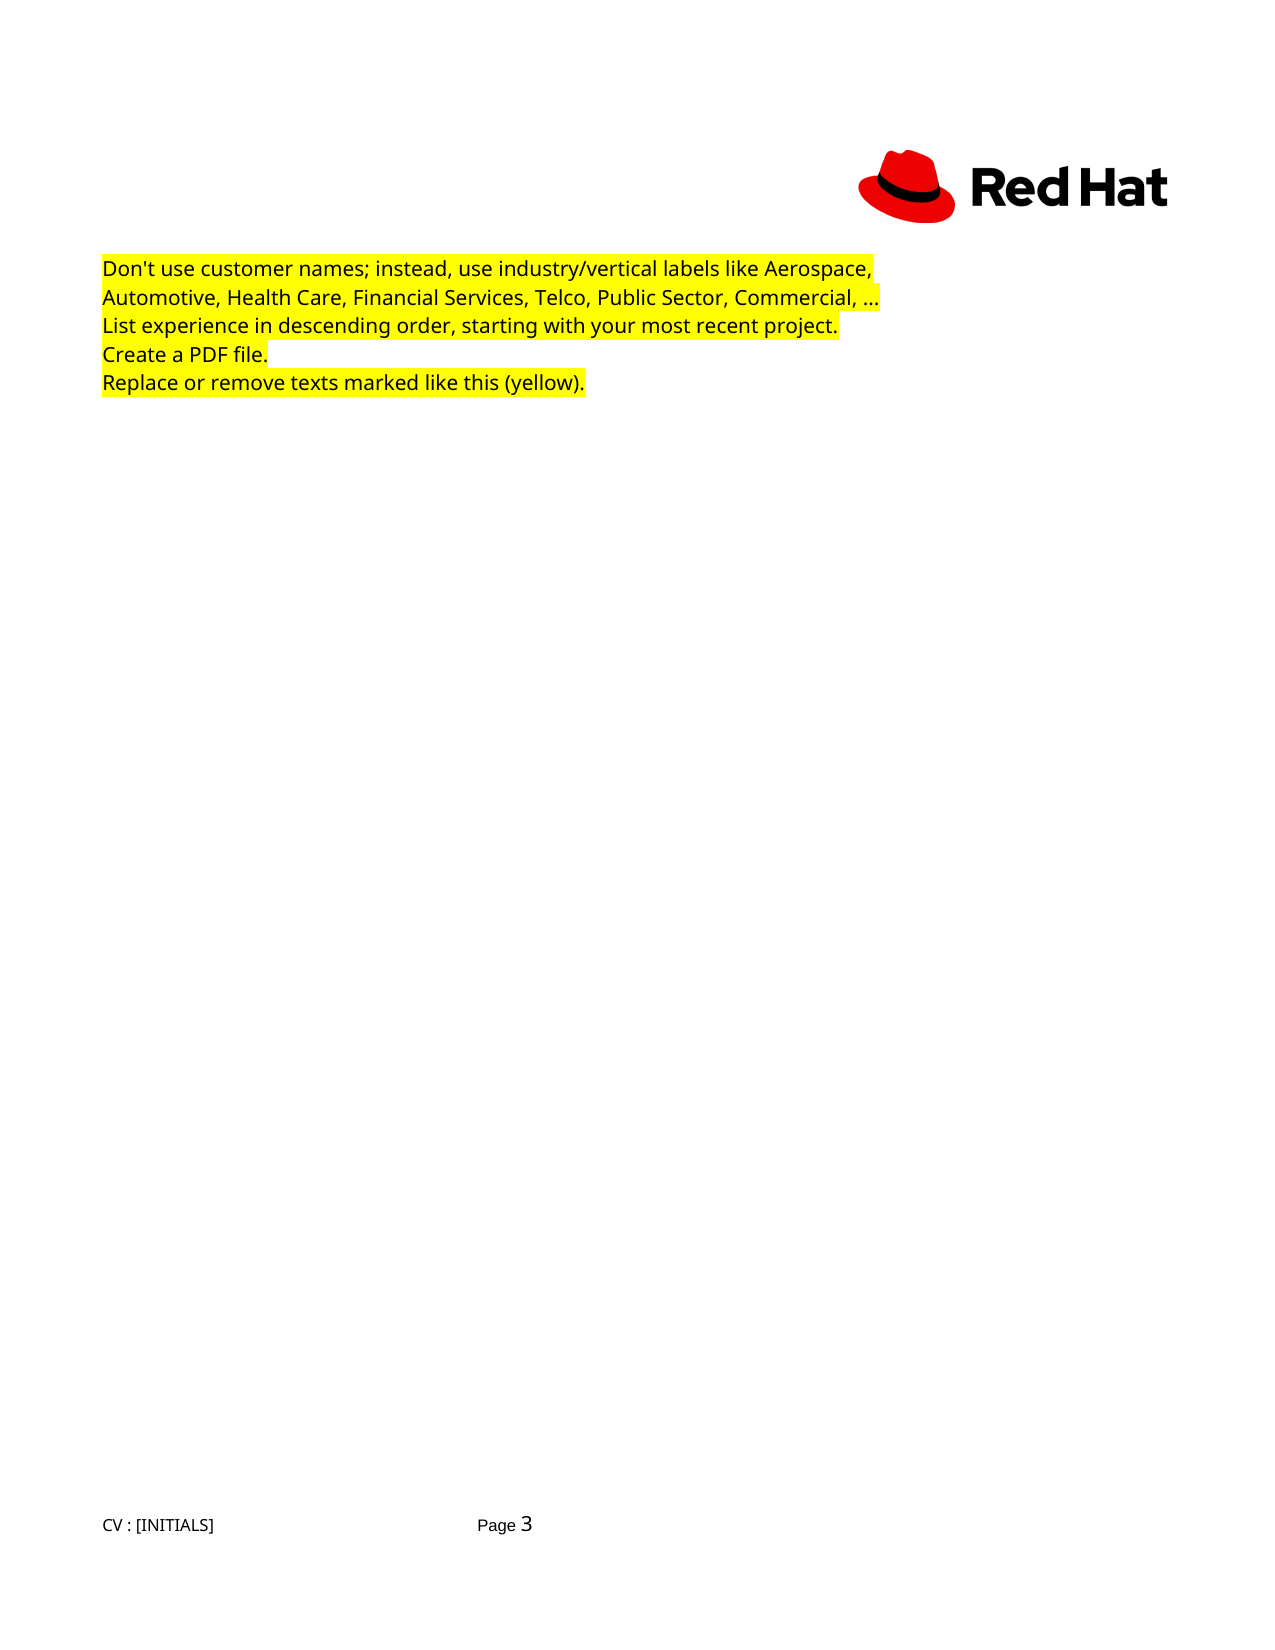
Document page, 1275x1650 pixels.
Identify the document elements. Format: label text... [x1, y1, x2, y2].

picture [858, 150, 1168, 223]
text Automotive, Health Care, Financial Services, Telco, Public Sector, Commercial, ... [102, 283, 1167, 311]
text Don't use customer names; instead, use industry/vertical labels like Aerospace, [102, 254, 1167, 283]
text List experience in descending order, starting with your most recent project. [102, 311, 1167, 340]
text Replace or remove texts marked like this (yellow). [102, 368, 1167, 397]
text Create a PDF file. [102, 340, 1167, 368]
